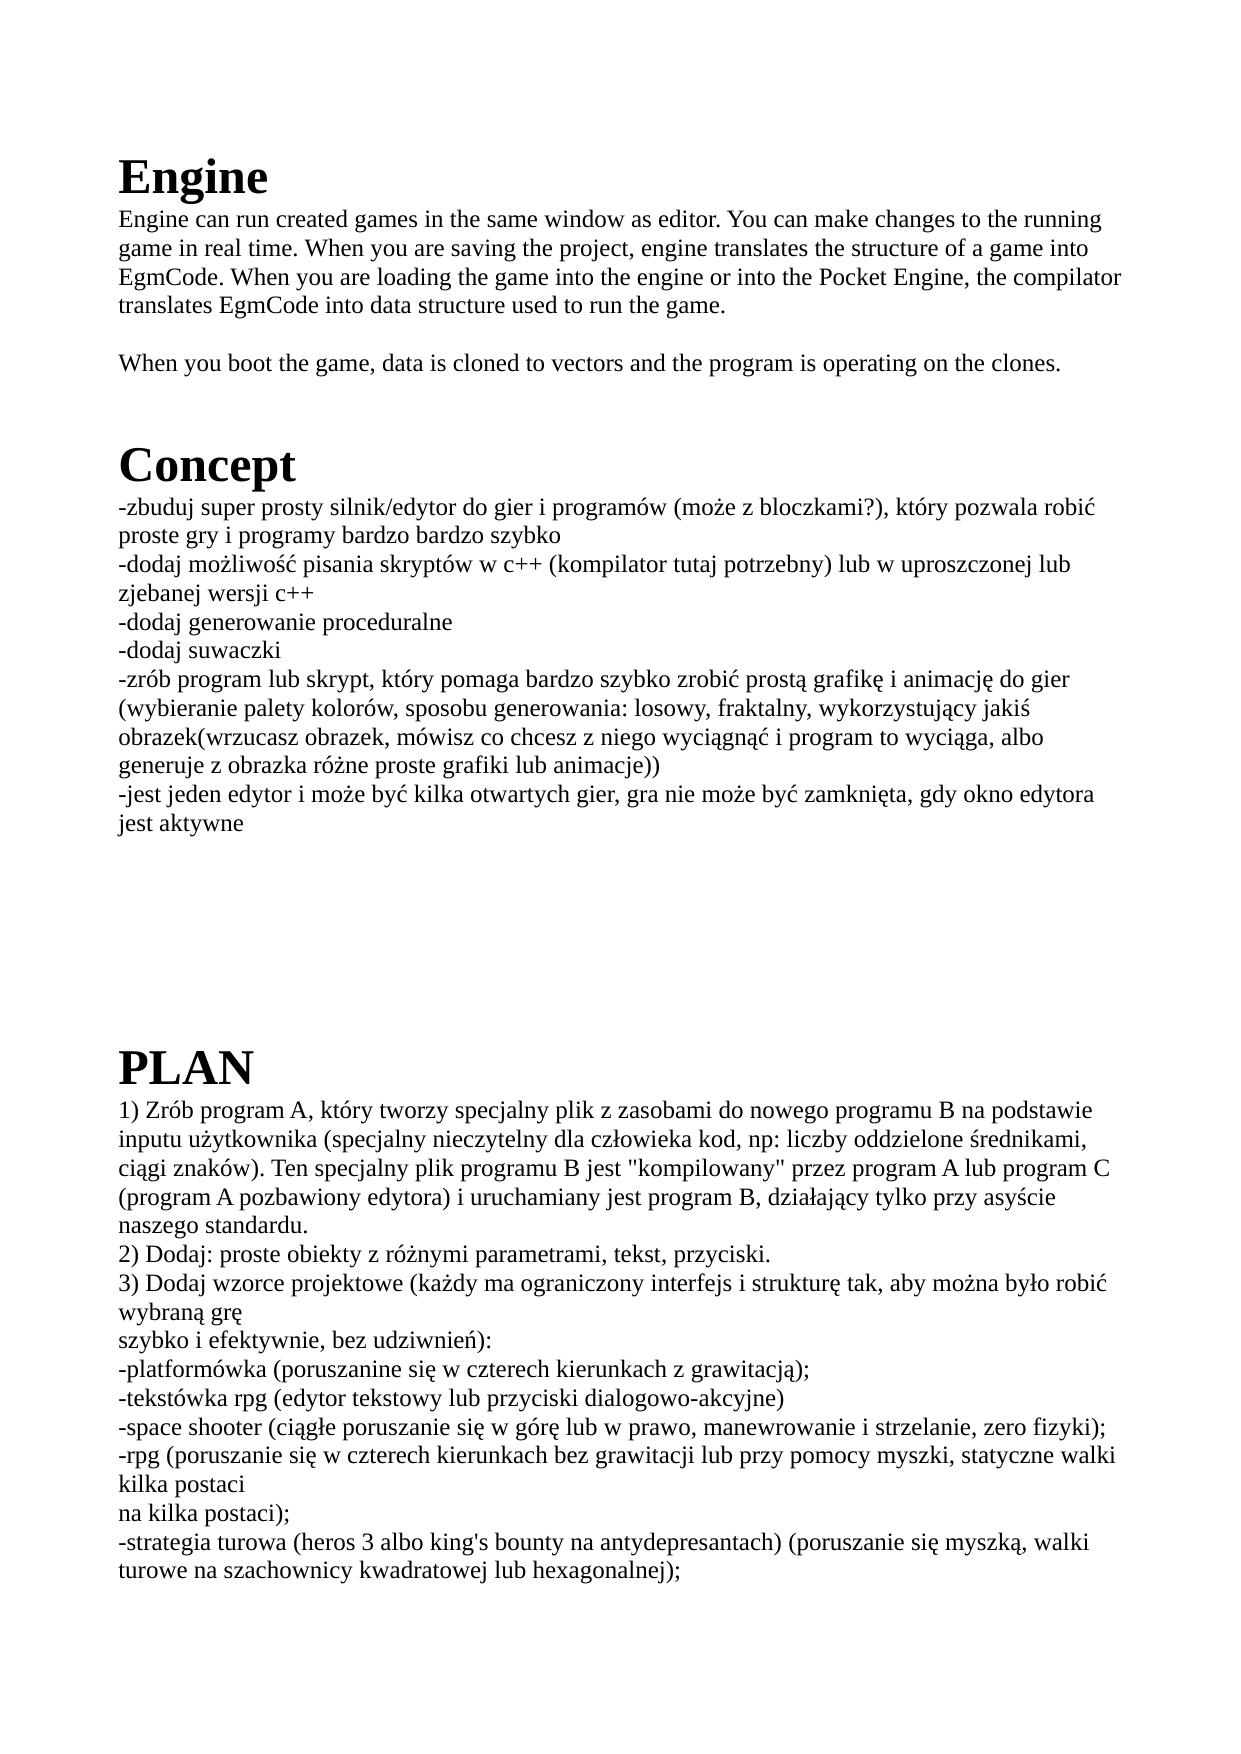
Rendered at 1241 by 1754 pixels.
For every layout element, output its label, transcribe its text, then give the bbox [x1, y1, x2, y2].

text -dodaj generowanie proceduralne [118, 607, 1122, 636]
text -platformówka (poruszanine się w czterech kierunkach z grawitacją); [118, 1354, 1122, 1383]
text -zbuduj super prosty silnik/edytor do gier i programów (może z bloczkami?), który pozwala robić proste gry i programy bardzo bardzo szybko [118, 492, 1122, 549]
text -strategia turowa (heros 3 albo king's bounty na antydepresantach) (poruszanie się myszką, walki turowe na szachownicy kwadratowej lub hexagonalnej); [118, 1527, 1122, 1584]
text 3) Dodaj wzorce projektowe (każdy ma ograniczony interfejs i strukturę tak, aby można było robić wybraną grę [118, 1268, 1122, 1326]
text szybko i efektywnie, bez udziwnień): [118, 1326, 1122, 1354]
text -rpg (poruszanie się w czterech kierunkach bez grawitacji lub przy pomocy myszki, statyczne walki kilka postaci [118, 1441, 1122, 1498]
text 1) Zrób program A, który tworzy specjalny plik z zasobami do nowego programu B na podstawie inputu użytkownika (specjalny nieczytelny dla człowieka kod, np: liczby oddzielone średnikami, ciągi znaków). Ten specjalny plik programu B jest "kompilowany" przez program A lub program C (program A pozbawiony edytora) i uruchamiany jest program B, działający tylko przy asyście naszego standardu. [118, 1096, 1122, 1239]
text PLAN [118, 1038, 1122, 1096]
text -space shooter (ciągłe poruszanie się w górę lub w prawo, manewrowanie i strzelanie, zero fizyki); [118, 1412, 1122, 1441]
text Engine [118, 147, 1122, 204]
text -dodaj możliwość pisania skryptów w c++ (kompilator tutaj potrzebny) lub w uproszczonej lub zjebanej wersji c++ [118, 549, 1122, 607]
text -dodaj suwaczki [118, 636, 1122, 664]
text 2) Dodaj: proste obiekty z różnymi parametrami, tekst, przyciski. [118, 1239, 1122, 1268]
text -tekstówka rpg (edytor tekstowy lub przyciski dialogowo-akcyjne) [118, 1383, 1122, 1412]
text Concept [118, 434, 1122, 492]
text When you boot the game, data is cloned to vectors and the program is operating on the clones. [118, 348, 1122, 377]
text na kilka postaci); [118, 1498, 1122, 1527]
text Engine can run created games in the same window as editor. You can make changes to the running game in real time. When you are saving the project, engine translates the structure of a game into EgmCode. When you are loading the game into the engine or into the Pocket Engine, the compilator translates EgmCode into data structure used to run the game. [118, 204, 1122, 319]
text -jest jeden edytor i może być kilka otwartych gier, gra nie może być zamknięta, gdy okno edytora jest aktywne [118, 779, 1122, 837]
text -zrób program lub skrypt, który pomaga bardzo szybko zrobić prostą grafikę i animację do gier (wybieranie palety kolorów, sposobu generowania: losowy, fraktalny, wykorzystujący jakiś obrazek(wrzucasz obrazek, mówisz co chcesz z niego wyciągnąć i program to wyciąga, albo generuje z obrazka różne proste grafiki lub animacje)) [118, 664, 1122, 779]
